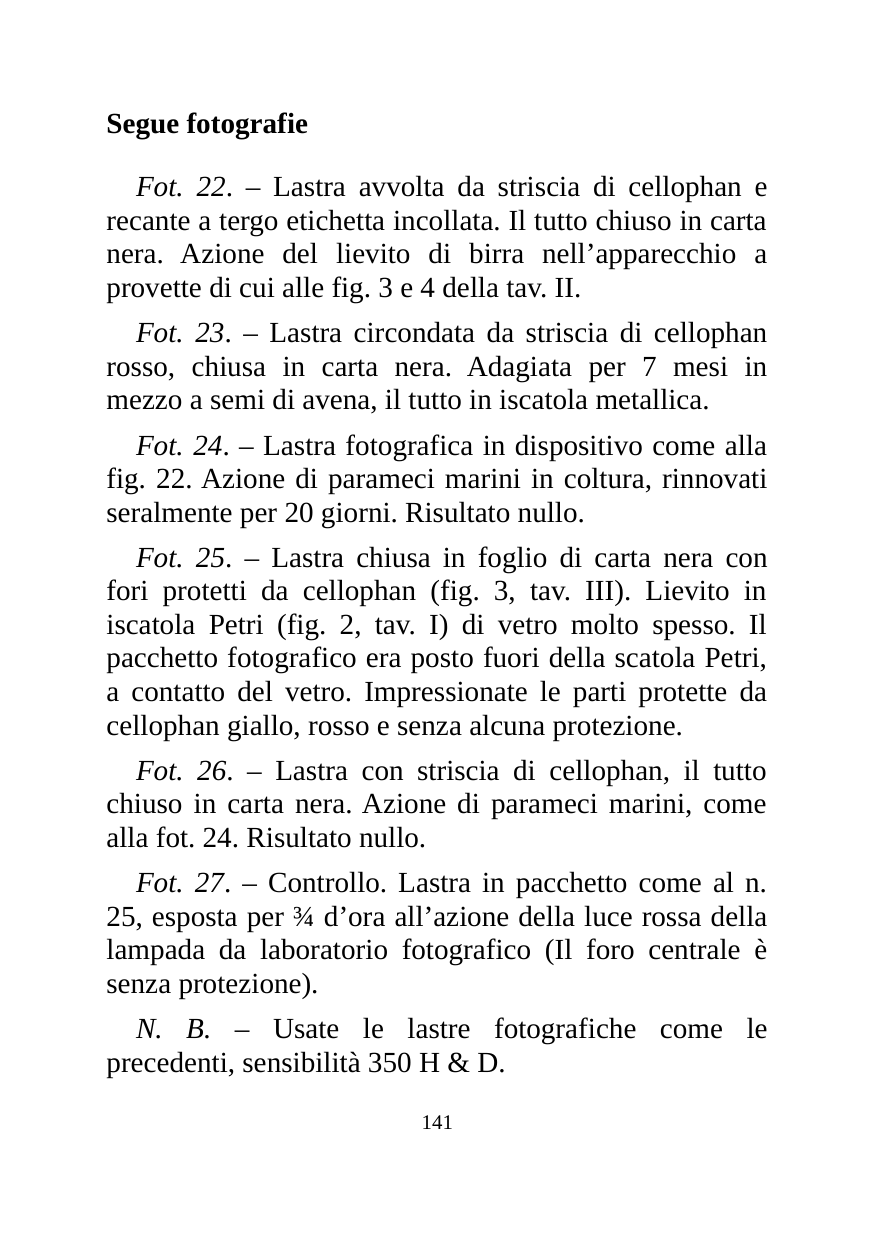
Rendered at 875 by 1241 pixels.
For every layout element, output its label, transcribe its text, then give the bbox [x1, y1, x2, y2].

text Fot. 26. – Lastra con striscia di cellophan, il tutto chiuso in carta nera. Azione di parameci marini, come alla fot. 24. Risultato nullo. [106, 753, 768, 854]
text Fot. 23. – Lastra circondata da striscia di cellophan rosso, chiusa in carta nera. Adagiata per 7 mesi in mezzo a semi di avena, il tutto in iscatola metallica. [106, 315, 768, 416]
text Fot. 25. – Lastra chiusa in foglio di carta nera con fori protetti da cellophan (fig. 3, tav. III). Lievito in iscatola Petri (fig. 2, tav. I) di vetro molto spesso. Il pacchetto fotografico era posto fuori della scatola Petri, a contatto del vetro. Impressionate le parti protette da cellophan giallo, rosso e senza alcuna protezione. [106, 540, 768, 741]
text Fot. 24. – Lastra fotografica in dispositivo come alla fig. 22. Azione di parameci marini in coltura, rinnovati seralmente per 20 giorni. Risultato nullo. [106, 428, 768, 528]
text Fot. 27. – Controllo. Lastra in pacchetto come al n. 25, esposta per ¾ d’ora all’azione della luce rossa della lampada da laboratorio fotografico (Il foro centrale è senza protezione). [106, 865, 768, 999]
text Segue fotografie [106, 106, 768, 140]
text Fot. 22. – Lastra avvolta da striscia di cellophan e recante a tergo etichetta incollata. Il tutto chiuso in carta nera. Azione del lievito di birra nell’apparecchio a provette di cui alle fig. 3 e 4 della tav. II. [106, 169, 768, 303]
text N. B. – Usate le lastre fotografiche come le precedenti, sensibilità 350 H & D. [106, 1011, 768, 1078]
